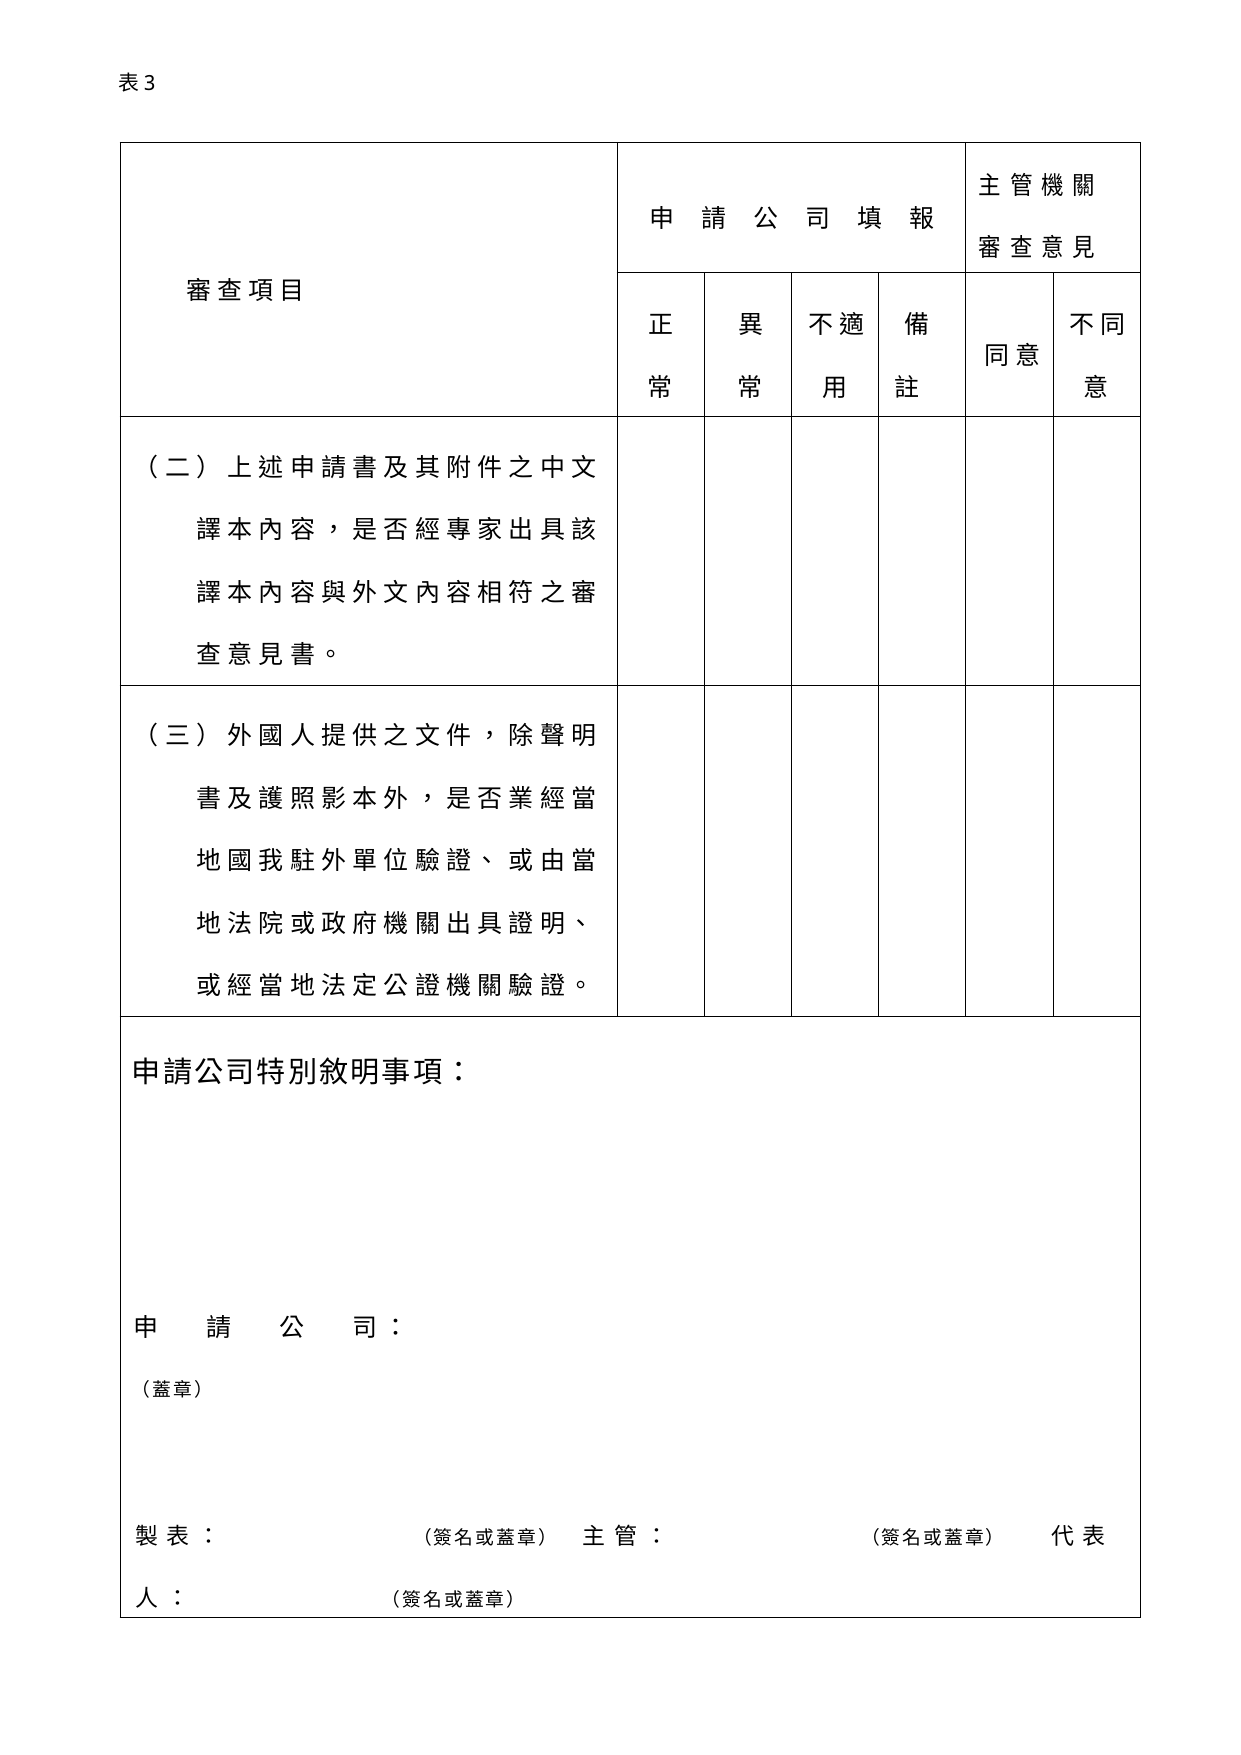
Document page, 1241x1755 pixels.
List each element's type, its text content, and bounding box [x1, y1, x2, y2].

table_cell [618, 417, 704, 684]
table_cell [879, 686, 965, 1016]
table_cell [705, 417, 791, 684]
table_cell [705, 686, 791, 1016]
table_header 申 請 公 司 填 報 [618, 143, 965, 272]
table_cell 異 常 [705, 273, 791, 416]
table_header 審查項目 [121, 143, 617, 416]
table_cell （二）上述申請書及其附件之中文譯本內容，是否經專家出具該譯本內容與外文內容相符之審查意見書。 [121, 417, 617, 684]
table_cell 同意 [966, 273, 1053, 416]
table_cell [792, 417, 878, 684]
table_cell [1054, 686, 1140, 1016]
table_header 主管機關 審查意見 [966, 143, 1140, 272]
table_cell 不適用 [792, 273, 878, 416]
table_cell 備 註 [879, 273, 965, 416]
table_cell 正 常 [618, 273, 704, 416]
table_cell [966, 417, 1053, 684]
table_cell [966, 686, 1053, 1016]
table_cell 申請公司特別敘明事項： 申 請 公 司： （蓋章） 製表： （簽名或蓋章） 主管： （簽名或蓋章） 代表人： （簽名或蓋章） [121, 1017, 1140, 1617]
table_cell 不同意 [1054, 273, 1140, 416]
table_cell [792, 686, 878, 1016]
table_cell [879, 417, 965, 684]
table_cell [1054, 417, 1140, 684]
table_cell （三）外國人提供之文件，除聲明書及護照影本外，是否業經當地國我駐外單位驗證、或由當地法院或政府機關出具證明、或經當地法定公證機關驗證。 [121, 686, 617, 1016]
table_cell [618, 686, 704, 1016]
